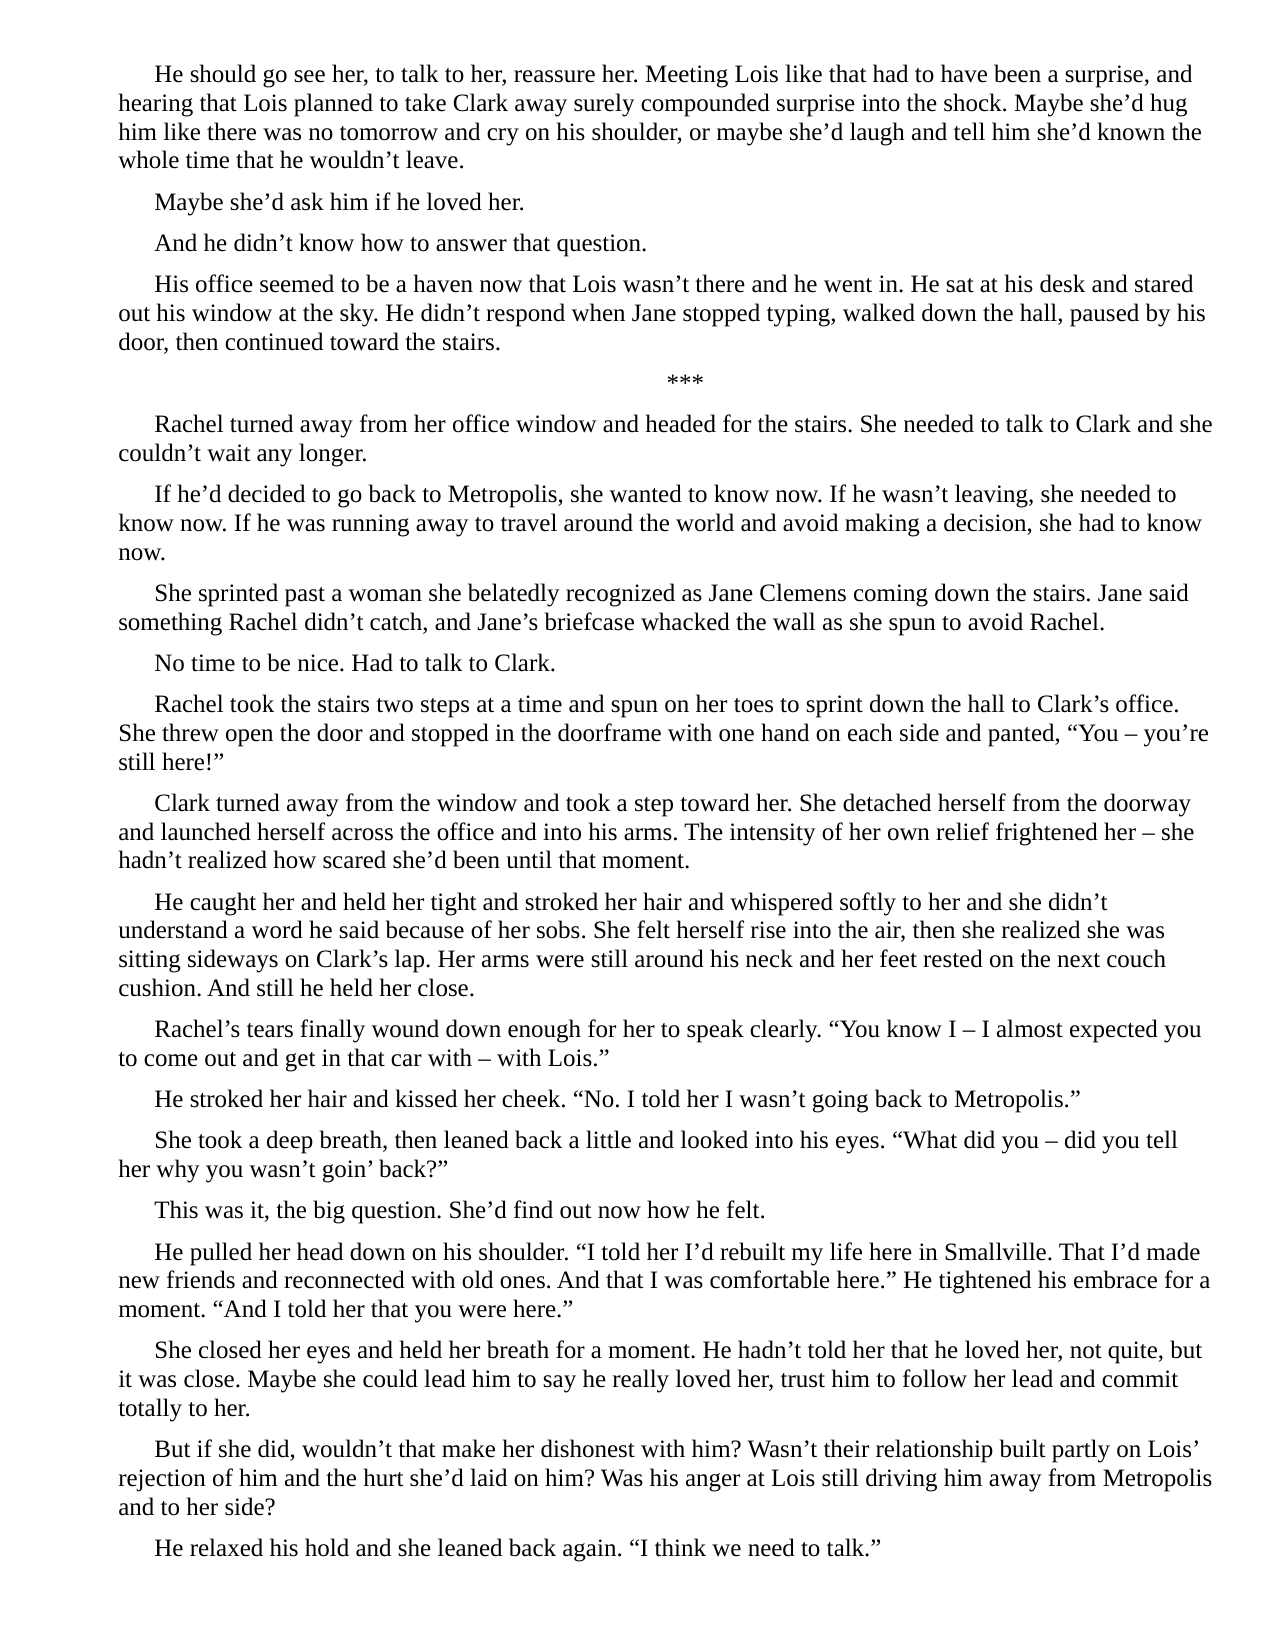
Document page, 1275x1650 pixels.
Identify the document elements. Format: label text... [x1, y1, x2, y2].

text She sprinted past a woman she belatedly recognized as Jane Clemens coming down the stairs. Jane said something Rachel didn’t catch, and Jane’s briefcase whacked the wall as she spun to avoid Rachel. [118, 578, 1216, 635]
text Rachel took the stairs two steps at a time and spun on her toes to sprint down the hall to Clark’s office. She threw open the door and stopped in the doorframe with one hand on each side and panted, “You – you’re still here!” [118, 689, 1216, 775]
text He stroked her hair and kissed her cheek. “No. I told her I wasn’t going back to Metropolis.” [118, 1084, 1216, 1113]
text Rachel turned away from her office window and headed for the stairs. She needed to talk to Clark and she couldn’t wait any longer. [118, 409, 1216, 467]
text *** [118, 368, 1216, 397]
text Maybe she’d ask him if he loved her. [118, 187, 1216, 215]
text But if she did, wouldn’t that make her dishonest with him? Wasn’t their relationship built partly on Lois’ rejection of him and the hurt she’d laid on him? Was his anger at Lois still driving him away from Metropolis and to her side? [118, 1434, 1216, 1520]
text He caught her and held her tight and stroked her hair and whispered softly to her and she didn’t understand a word he said because of her sobs. She felt herself rise into the air, then she realized she was sitting sideways on Clark’s lap. Her arms were still around his neck and her feet rested on the next couch cushion. And still he held her close. [118, 887, 1216, 1002]
text And he didn’t know how to answer that question. [118, 228, 1216, 257]
text This was it, the big question. She’d find out now how he felt. [118, 1195, 1216, 1224]
text He pulled her head down on his shoulder. “I told her I’d rebuilt my life here in Smallville. That I’d made new friends and reconnected with old ones. And that I was comfortable here.” He tightened his embrace for a moment. “And I told her that you were here.” [118, 1237, 1216, 1323]
text He should go see her, to talk to her, reassure her. Meeting Lois like that had to have been a surprise, and hearing that Lois planned to take Clark away surely compounded surprise into the shock. Maybe she’d hug him like there was no tomorrow and cry on his shoulder, or maybe she’d laugh and tell him she’d known the whole time that he wouldn’t leave. [118, 59, 1216, 174]
text She closed her eyes and held her breath for a moment. He hadn’t told her that he loved her, not quite, but it was close. Maybe she could lead him to say he really loved her, trust him to follow her lead and commit totally to her. [118, 1335, 1216, 1422]
text Rachel’s tears finally wound down enough for her to speak clearly. “You know I – I almost expected you to come out and get in that car with – with Lois.” [118, 1014, 1216, 1072]
text If he’d decided to go back to Metropolis, she wanted to know now. If he wasn’t leaving, she needed to know now. If he was running away to travel around the world and avoid making a decision, she had to know now. [118, 479, 1216, 565]
text No time to be nice. Had to talk to Clark. [118, 648, 1216, 677]
text She took a deep breath, then leaned back a little and looked into his eyes. “What did you – did you tell her why you wasn’t goin’ back?” [118, 1125, 1216, 1183]
text Clark turned away from the window and took a step toward her. She detached herself from the doorway and launched herself across the office and into his arms. The intensity of her own relief frightened her – she hadn’t realized how scared she’d been until that moment. [118, 788, 1216, 874]
text He relaxed his hold and she leaned back again. “I think we need to talk.” [118, 1533, 1216, 1562]
text His office seemed to be a haven now that Lois wasn’t there and he went in. He sat at his desk and stared out his window at the sky. He didn’t respond when Jane stopped typing, walked down the hall, paused by his door, then continued toward the stairs. [118, 269, 1216, 355]
